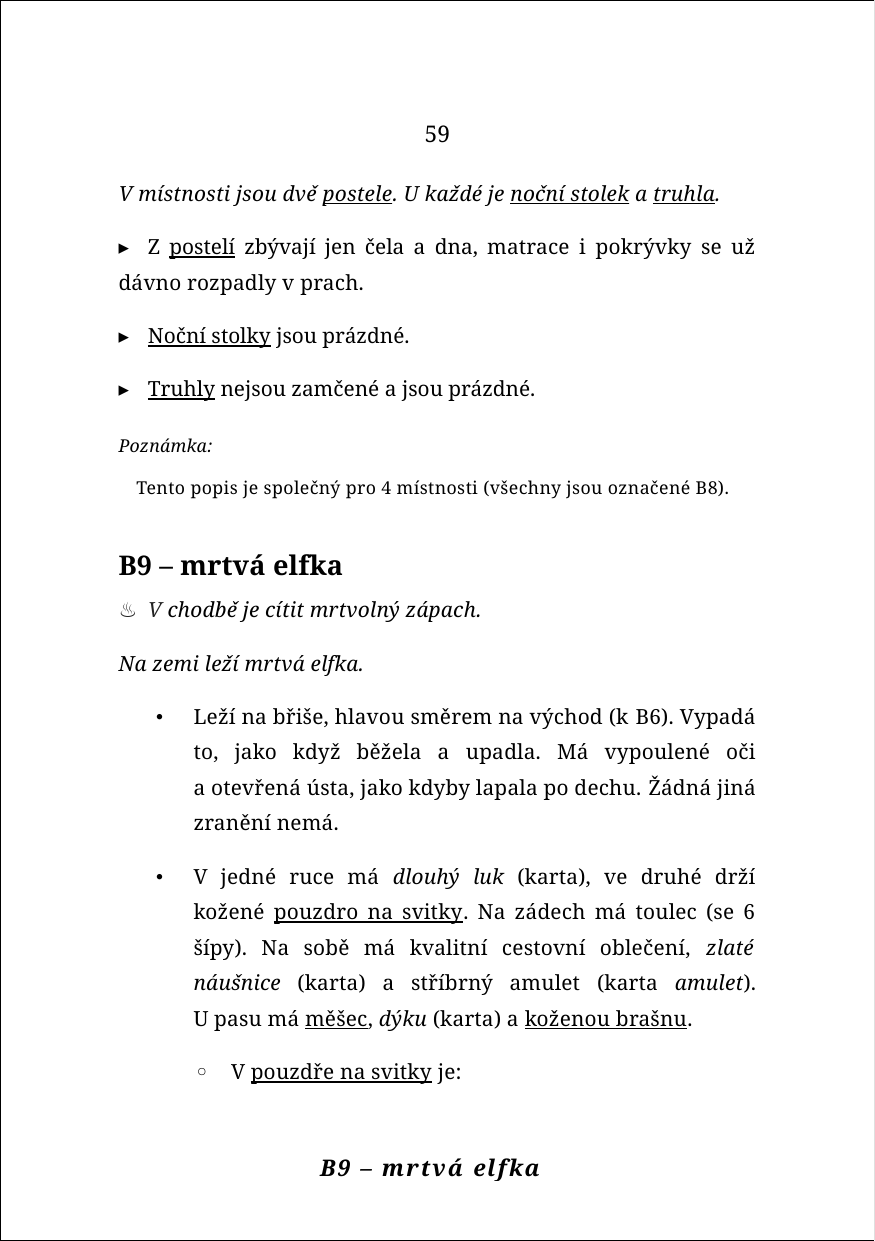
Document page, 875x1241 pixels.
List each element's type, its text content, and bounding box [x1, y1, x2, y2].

text Poznámka: [118, 433, 756, 457]
list V⁠ jedné ruce má dlouhý luk (karta), ve druhé drží kožené pouzdro na svitky. Na zádech má toulec (se 6 šípy). Na sobě má kvalitní cestovní oblečení, zlaté náušnice (karta) a⁠ stříbrný amulet (karta amulet). U⁠ pasu má měšec, dýku (karta) a⁠ koženou brašnu. [156, 862, 756, 1032]
text V⁠ místnosti jsou dvě postele. U⁠ každé je noční stolek a⁠ truhla. [118, 179, 756, 207]
text ▸ Truhly nejsou zamčené a⁠ jsou prázdné. [118, 374, 756, 403]
text Na zemi leží mrtvá elfka. [118, 649, 756, 677]
list V⁠ pouzdře na svitky je: [193, 1057, 756, 1086]
text ▸ Noční stolky jsou prázdné. [118, 321, 756, 349]
text Tento popis je společný pro 4 místnosti (všechny jsou označené B8). [136, 475, 756, 499]
text ♨ V⁠ chodbě je cítit mrtvolný zápach. [118, 596, 756, 624]
subtitle B9 – mrtvá elfka [118, 547, 756, 584]
list Leží na břiše, hlavou směrem na východ (k⁠ B6). Vypadá to, jako když běžela a⁠ upadla. Má vypoulené oči a⁠ otevřená ústa, jako kdyby lapala po dechu. Žádná jiná zranění nemá. [156, 702, 756, 837]
text ▸ Z⁠ postelí zbývají jen čela a⁠ dna, matrace i⁠ pokrývky se už dávno rozpadly v⁠ prach. [118, 232, 756, 296]
